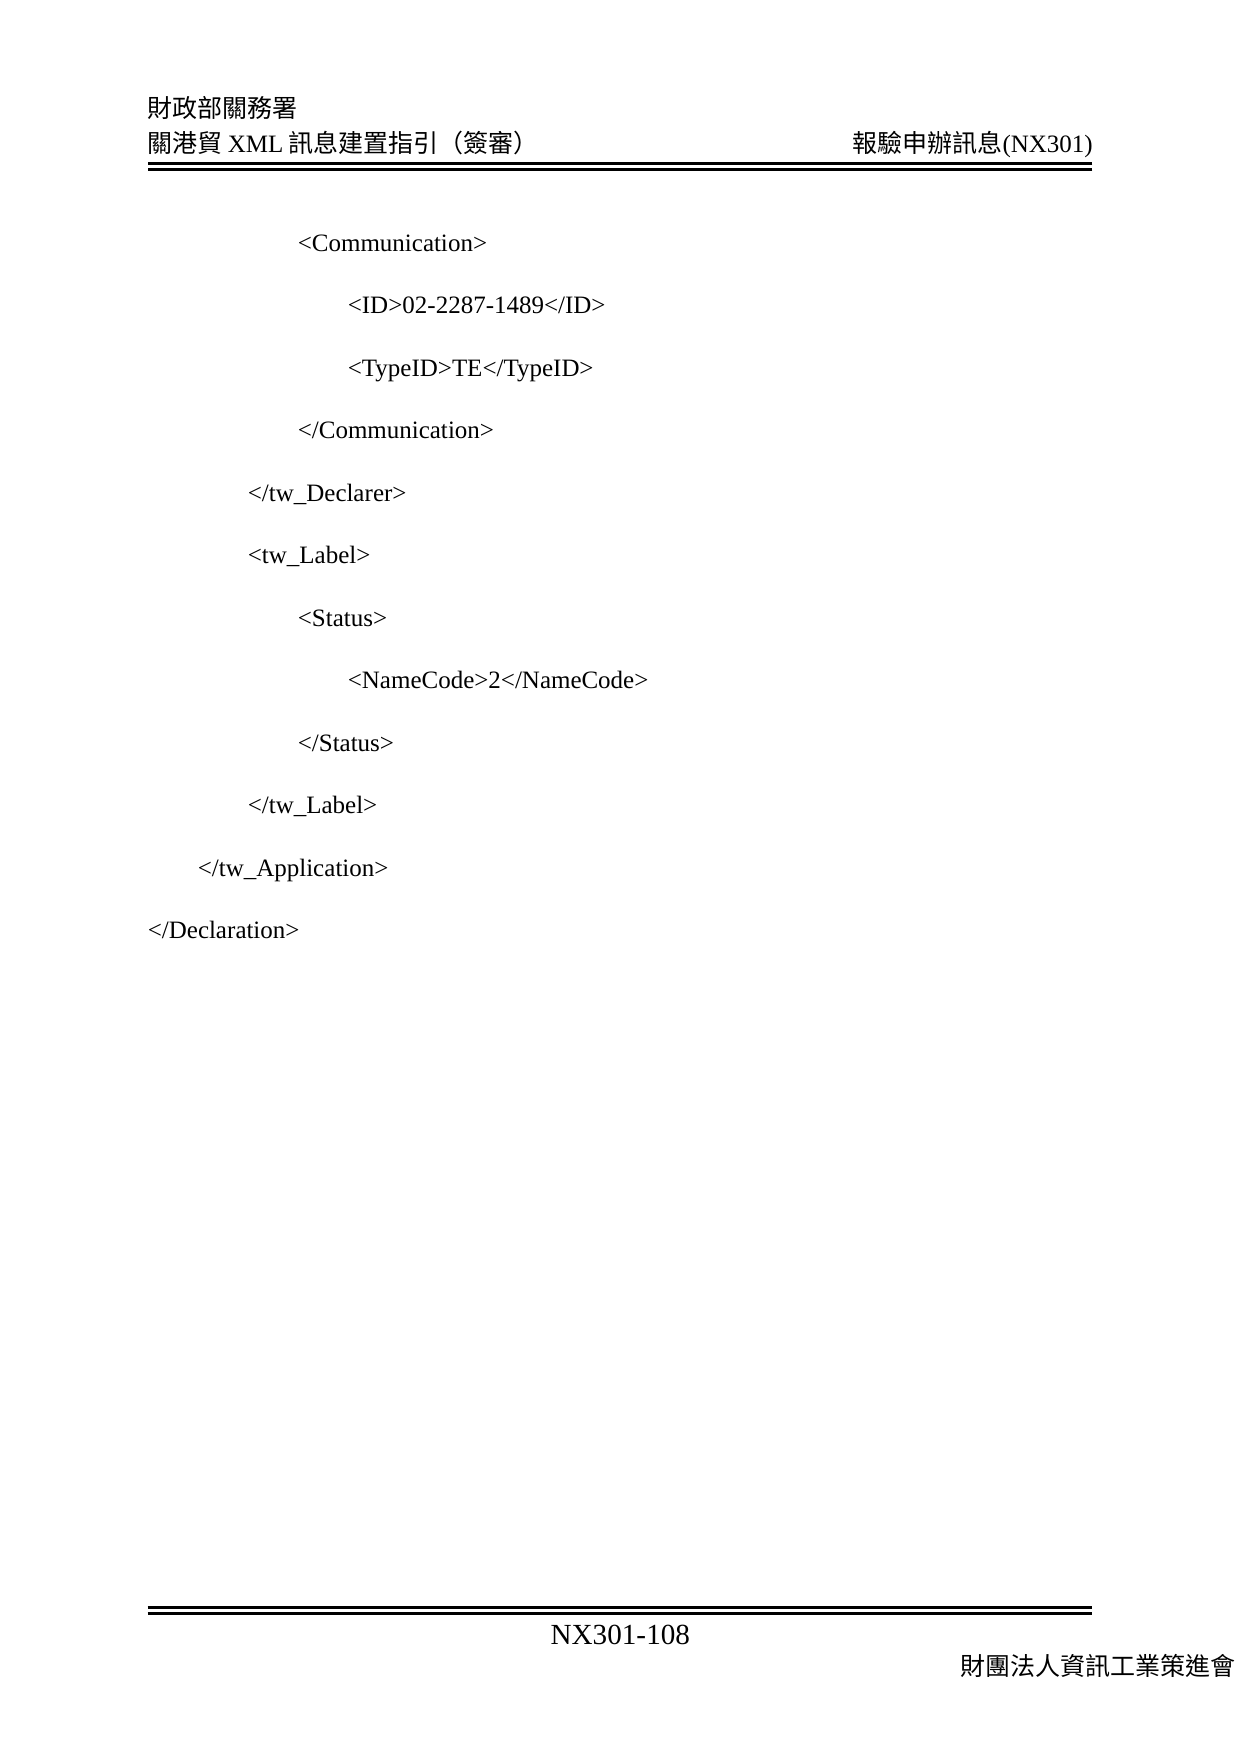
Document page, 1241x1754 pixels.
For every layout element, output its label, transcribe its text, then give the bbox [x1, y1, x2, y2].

text </tw_Label> [148, 763, 1092, 826]
text </Status> [148, 701, 1092, 763]
text </tw_Application> [148, 826, 1092, 888]
text <TypeID>TE</TypeID> [148, 326, 1092, 388]
text </Communication> [148, 388, 1092, 451]
text </Declaration> [148, 888, 1092, 951]
text <Communication> [148, 201, 1092, 263]
text <NameCode>2</NameCode> [148, 638, 1092, 701]
text <Status> [148, 576, 1092, 638]
text <ID>02-2287-1489</ID> [148, 263, 1092, 326]
text <tw_Label> [148, 513, 1092, 576]
text </tw_Declarer> [148, 451, 1092, 513]
